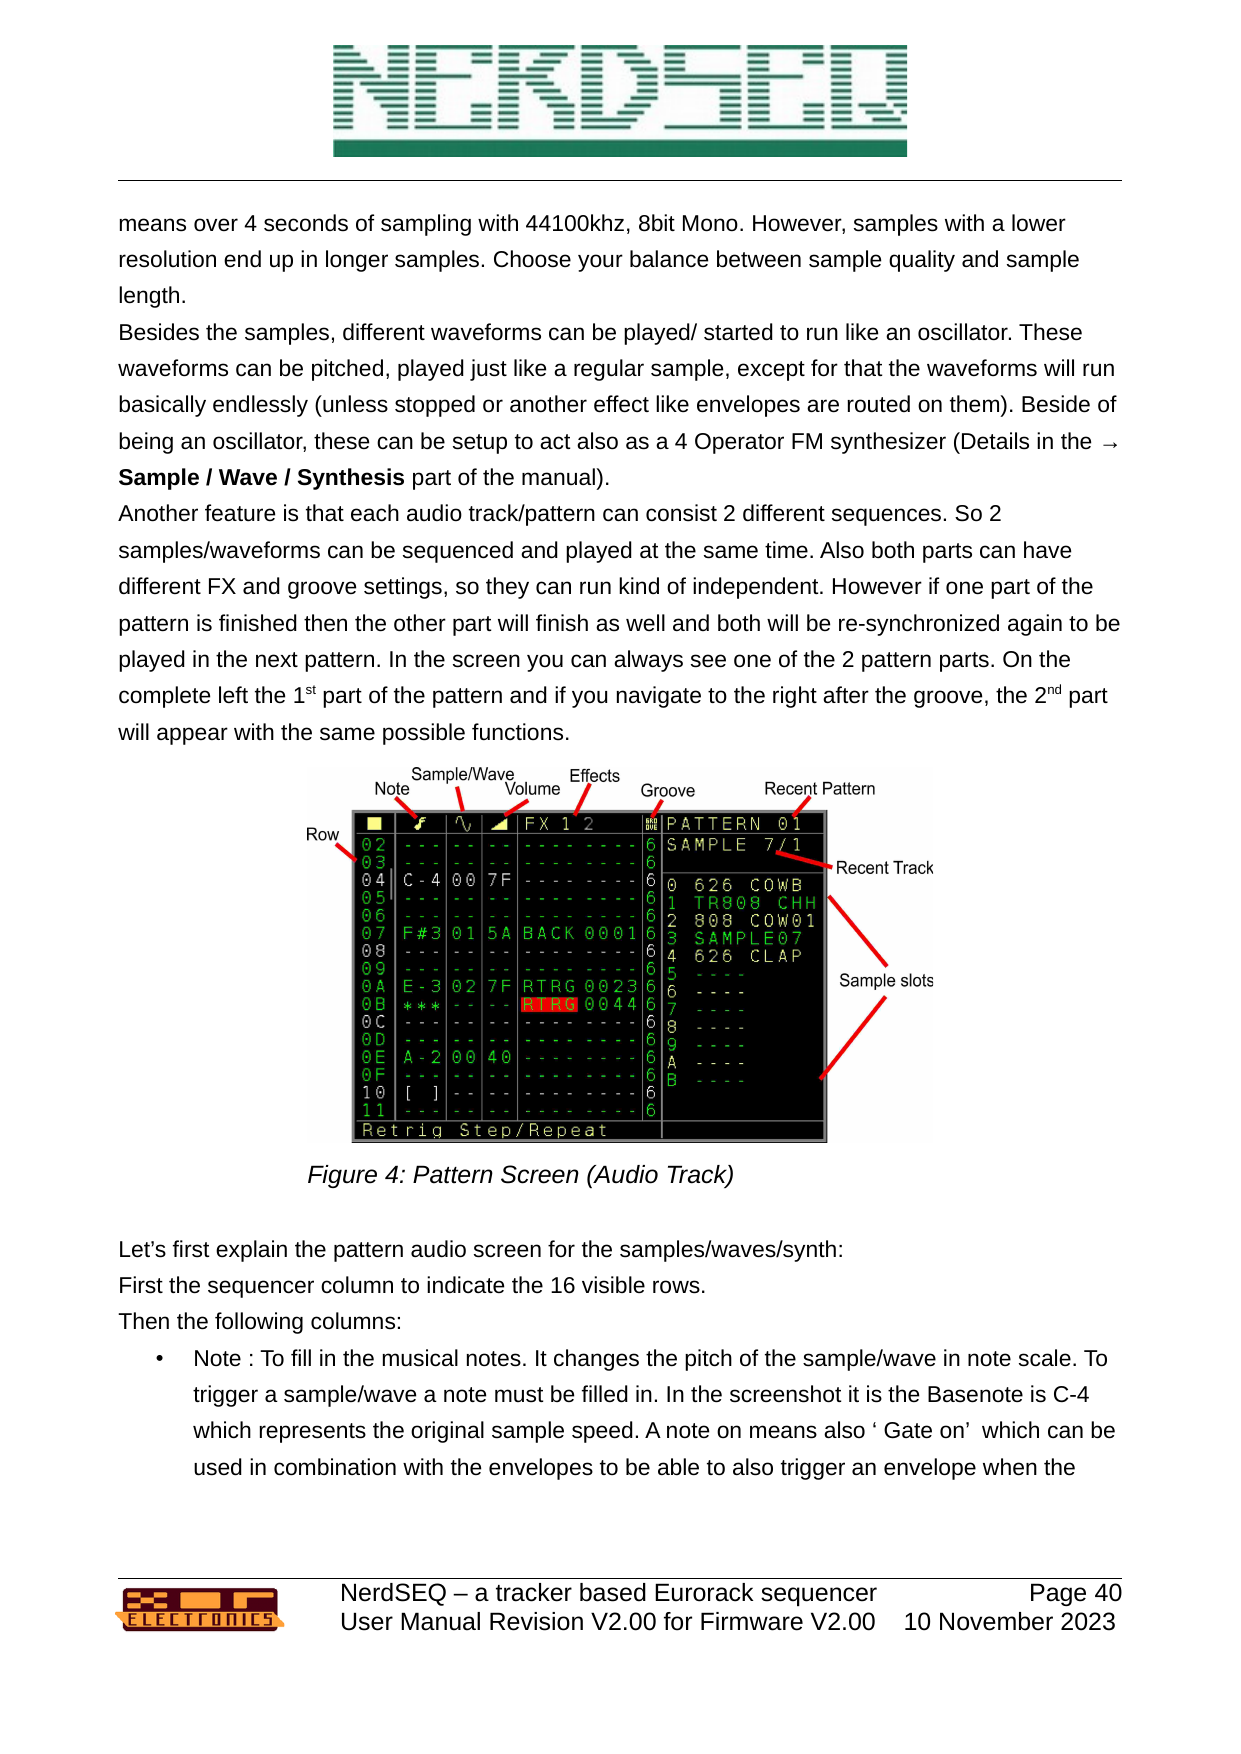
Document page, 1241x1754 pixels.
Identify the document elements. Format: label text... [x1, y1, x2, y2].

text First the sequencer column to indicate the 16 visible rows. [118, 1272, 1122, 1298]
picture [115, 1584, 285, 1634]
text Let’s first explain the pattern audio screen for the samples/waves/synth: [118, 1236, 1122, 1262]
text Then the following columns: [118, 1308, 1122, 1335]
text Another feature is that each audio track/pattern can consist 2 different sequences. So 2 samples/waveforms can be sequenced and played at the same time. Also both parts can have different FX and groove settings, so they can run kind of independent. However if one part of the pattern is finished then the other part will finish as well and both will be re-synchronized again to be played in the next pattern. In the screen you can always see one of the 2 pattern parts. On the complete left the 1st part of the pattern and if you navigate to the right after the groove, the 2nd part will appear with the same possible functions. [118, 500, 1122, 745]
text means over 4 seconds of sampling with 44100khz, 8bit Mono. However, samples with a lower resolution end up in longer samples. Choose your balance between sample quality and sample length. [118, 209, 1122, 309]
text Figure 4: Pattern Screen (Audio Track) [307, 1143, 933, 1189]
picture [307, 767, 934, 1143]
text Besides the samples, different waveforms can be played/ started to run like an oscillator. These waveforms can be pitched, played just like a regular sample, except for that the waveforms will run basically endlessly (unless stopped or another effect like envelopes are routed on them). Beside of being an oscillator, these can be setup to act also as a 4 Operator FM synthesizer (Details in the → Sample / Wave / Synthesis part of the manual). [118, 319, 1122, 490]
picture [333, 45, 908, 157]
list Note : To fill in the musical notes. It changes the pitch of the sample/wave in note scale. To trigger a sample/wave a note must be filled in. In the screenshot it is the Basenote is C-4 which represents the original sample speed. A note on means also ‘ Gate on’ which can be used in combination with the envelopes to be able to also trigger an envelope when the [156, 1345, 1122, 1480]
